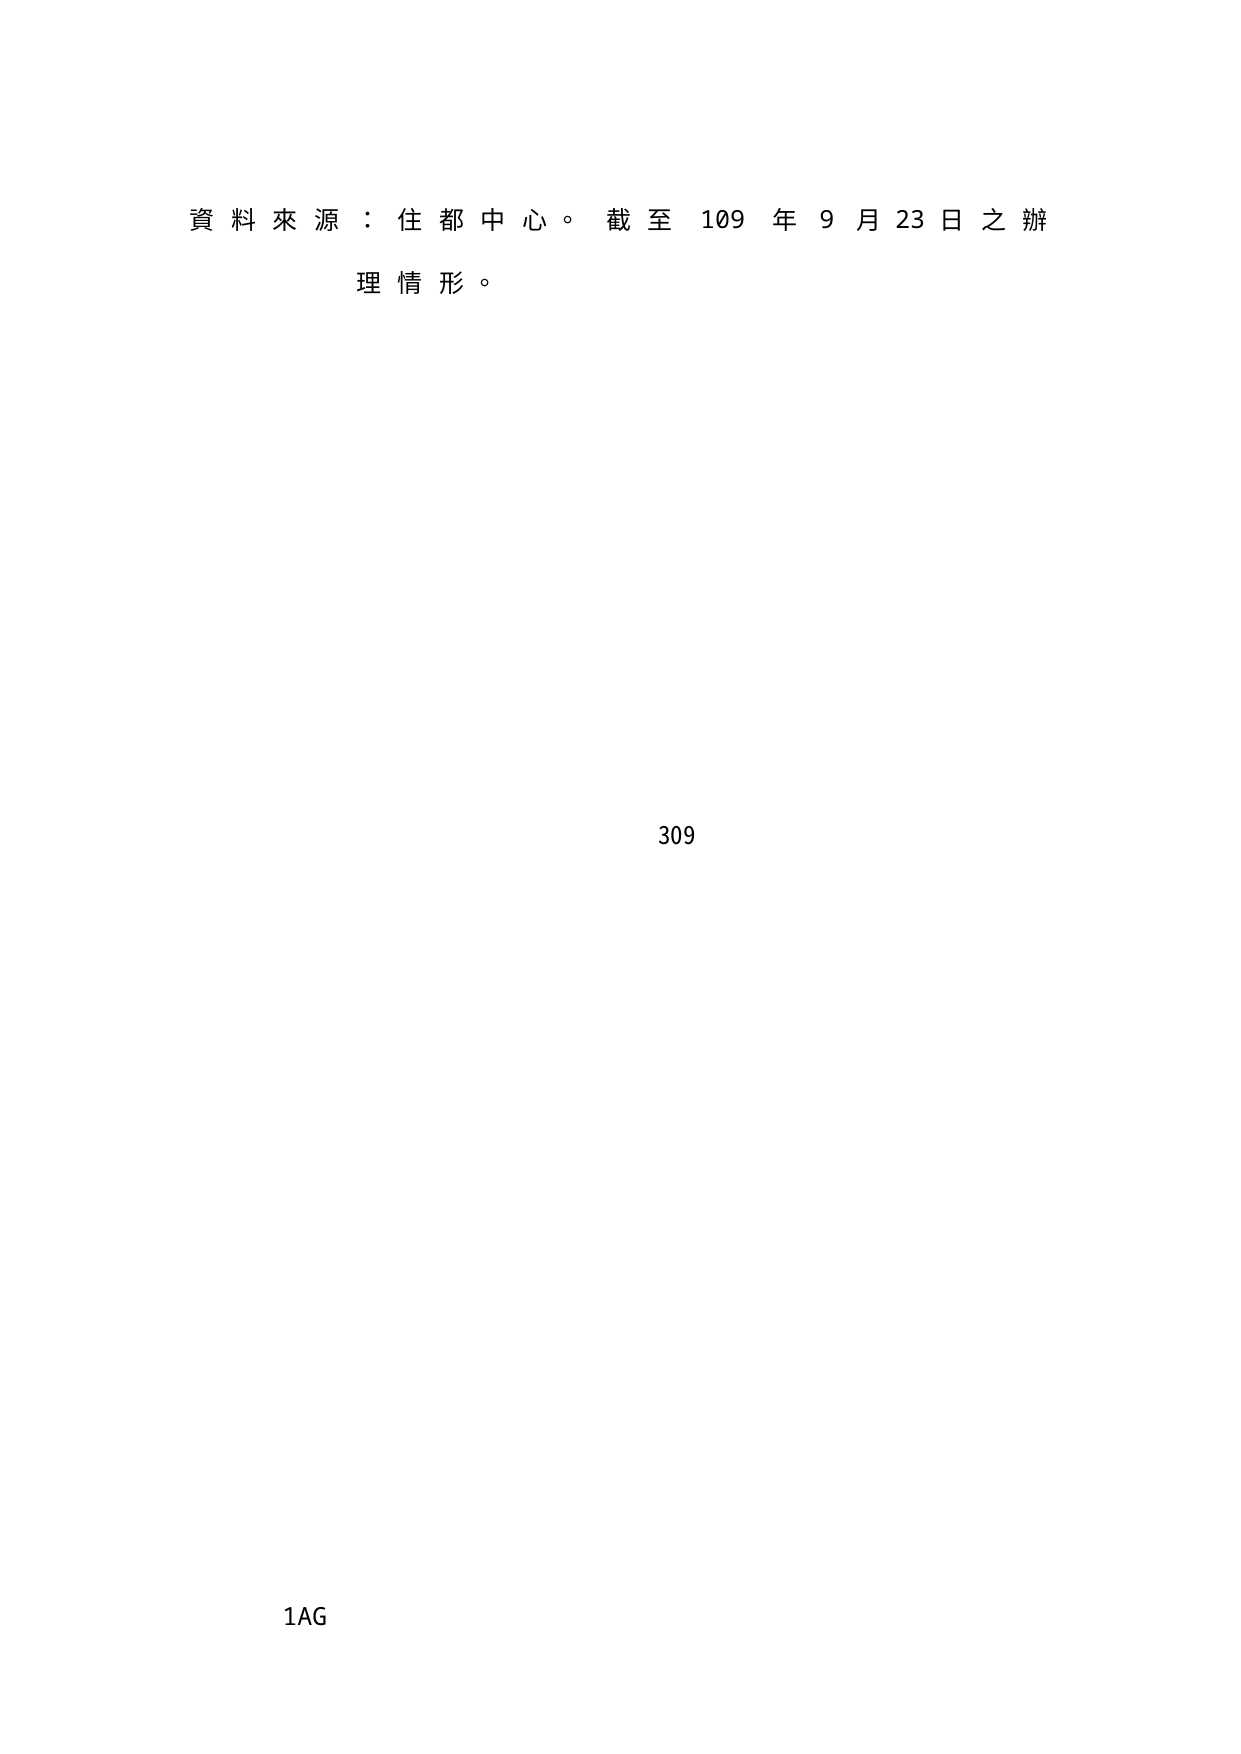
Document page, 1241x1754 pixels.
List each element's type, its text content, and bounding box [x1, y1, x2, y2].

text 資料來源：住都中心。截至109年9月23日之辦理情形。 [181, 177, 1056, 302]
